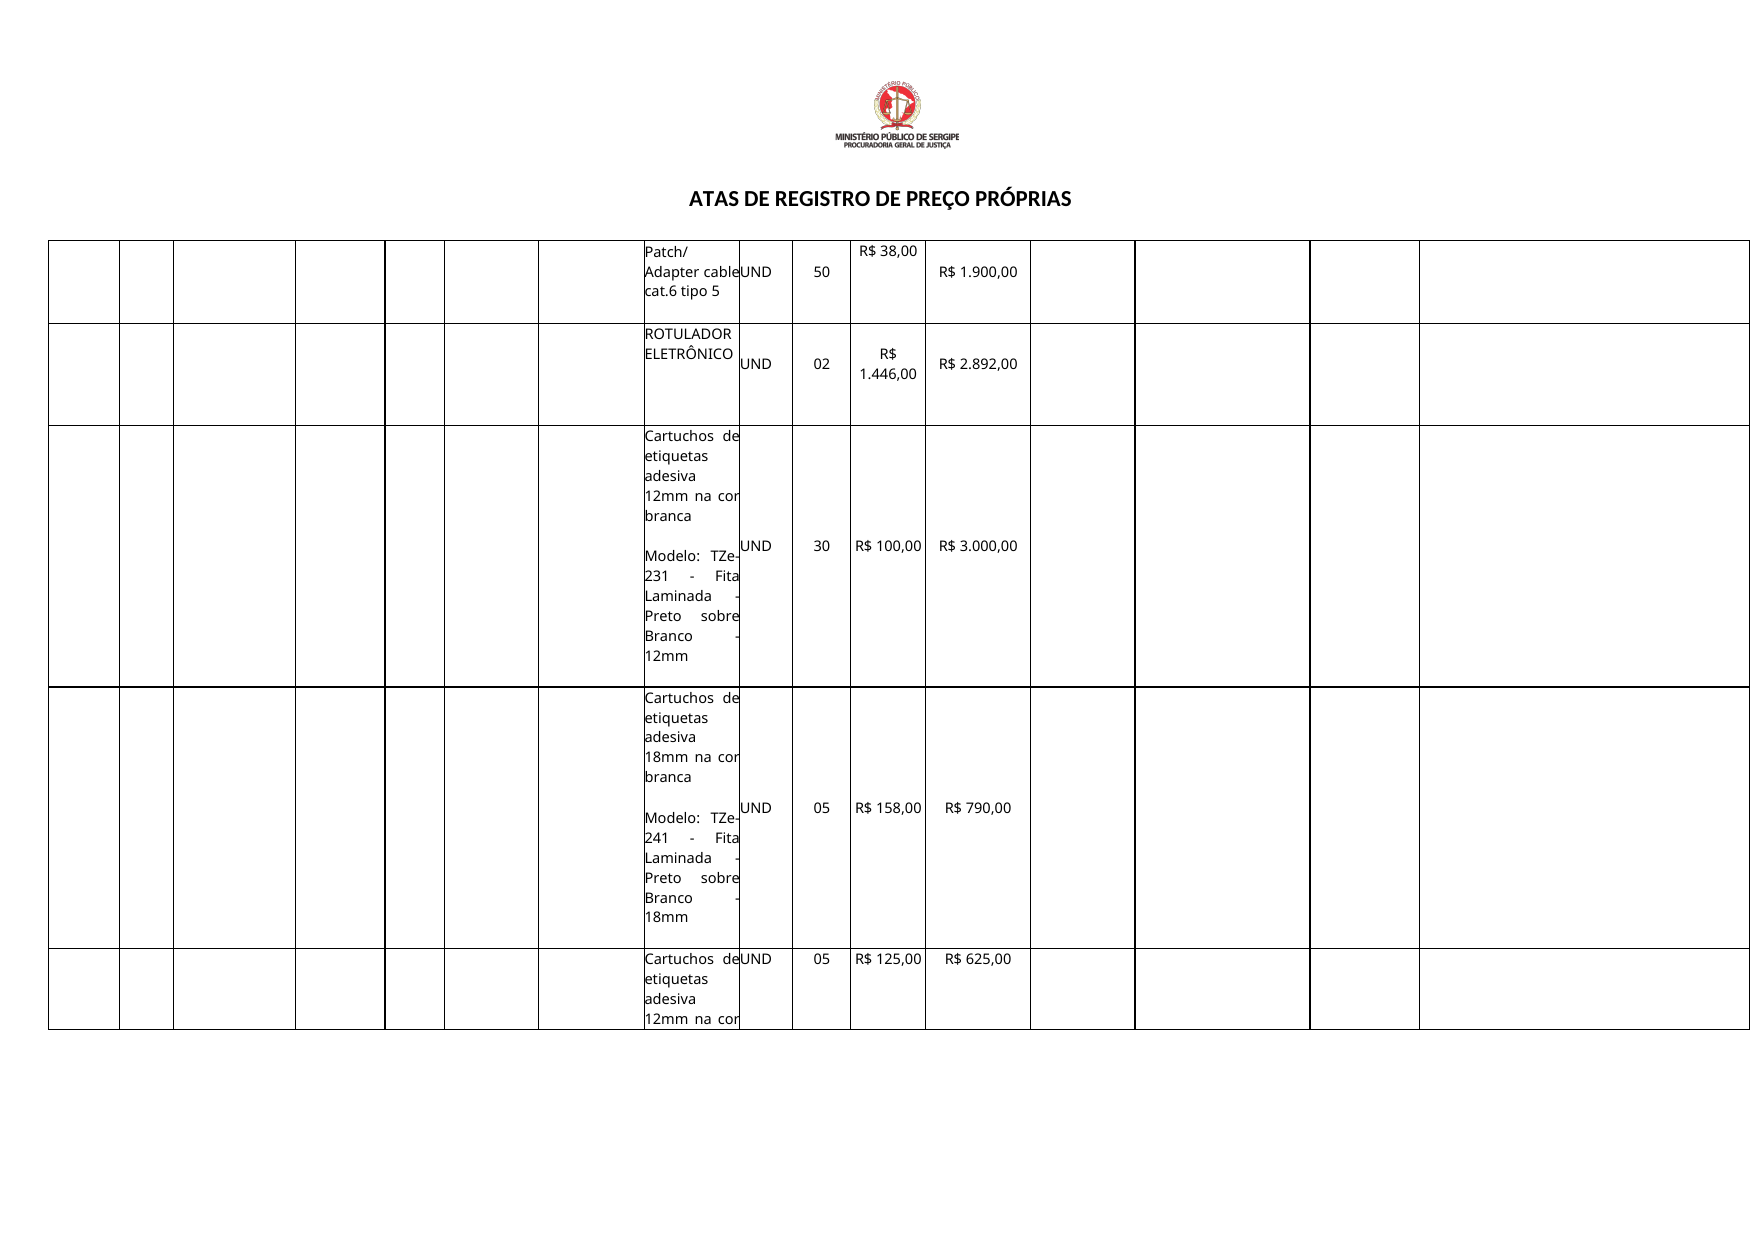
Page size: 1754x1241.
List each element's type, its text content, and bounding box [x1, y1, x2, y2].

table_cell R$ 2.892,00 [926, 324, 1030, 425]
table_cell R$ 1.900,00 [926, 241, 1030, 322]
table_cell [1420, 241, 1749, 322]
table_cell UND [740, 426, 792, 686]
table_cell UND [740, 324, 792, 425]
table_cell R$ 625,00 [926, 949, 1030, 1029]
table_cell [49, 949, 119, 1029]
table_cell [1136, 949, 1309, 1029]
table_cell [296, 324, 384, 425]
table_cell [1031, 324, 1134, 425]
table_cell [174, 324, 295, 425]
table_cell [1420, 949, 1749, 1029]
table_cell R$ 1.446,00 [851, 324, 925, 425]
table_cell [49, 241, 119, 322]
table_cell Cartuchos de etiquetas adesiva 12mm na cor [645, 949, 739, 1029]
table_cell [1311, 688, 1419, 948]
table_cell [1136, 241, 1309, 322]
table_cell [445, 688, 538, 948]
table_cell [445, 426, 538, 686]
table_cell Cartuchos de etiquetas adesiva 12mm na cor branca Modelo: TZe-231 - Fita Laminada - Preto sobre Branco - 12mm [645, 426, 739, 686]
table_cell [49, 324, 119, 425]
table_cell [296, 426, 384, 686]
table_cell UND [740, 241, 792, 322]
table_cell [386, 949, 444, 1029]
table_cell [1311, 949, 1419, 1029]
table_cell [445, 324, 538, 425]
table_cell [120, 949, 173, 1029]
table_cell [120, 426, 173, 686]
table_cell [49, 688, 119, 948]
table_cell [1136, 688, 1309, 948]
table_cell [1311, 324, 1419, 425]
table_cell [174, 688, 295, 948]
table_cell [386, 688, 444, 948]
table_cell 30 [793, 426, 850, 686]
table_cell 05 [793, 949, 850, 1029]
table_cell [539, 688, 644, 948]
table_cell Cartuchos de etiquetas adesiva 18mm na cor branca Modelo: TZe-241 - Fita Laminada - Preto sobre Branco - 18mm [645, 688, 739, 948]
table_cell [1031, 688, 1134, 948]
table_cell [445, 241, 538, 322]
table_cell R$ 158,00 [851, 688, 925, 948]
table_cell 05 [793, 688, 850, 948]
table_cell R$ 125,00 [851, 949, 925, 1029]
table_cell [539, 426, 644, 686]
table_cell [296, 241, 384, 322]
table_cell UND [740, 949, 792, 1029]
table_cell [1136, 426, 1309, 686]
table_cell [1136, 324, 1309, 425]
table_cell R$ 3.000,00 [926, 426, 1030, 686]
table_cell [1311, 426, 1419, 686]
table_cell [120, 324, 173, 425]
table_cell [445, 949, 538, 1029]
table_cell [120, 241, 173, 322]
table_cell R$ 790,00 [926, 688, 1030, 948]
table_cell [1031, 241, 1134, 322]
table_cell [1420, 426, 1749, 686]
table_cell [1420, 324, 1749, 425]
table_cell [386, 324, 444, 425]
table_cell R$ 100,00 [851, 426, 925, 686]
table_cell ROTULADOR ELETRÔNICO [645, 324, 739, 425]
picture [835, 81, 959, 149]
table_cell 50 [793, 241, 850, 322]
table_cell [296, 949, 384, 1029]
table_cell [1420, 688, 1749, 948]
table_cell [296, 688, 384, 948]
table_cell R$ 38,00 [851, 241, 925, 322]
table_cell [386, 241, 444, 322]
table_cell [386, 426, 444, 686]
table_cell [174, 241, 295, 322]
table_cell [174, 949, 295, 1029]
table_cell [174, 426, 295, 686]
table_cell [120, 688, 173, 948]
table_cell Patch/Adapter cable cat.6 tipo 5 [645, 241, 739, 322]
table_cell 02 [793, 324, 850, 425]
table_cell [539, 949, 644, 1029]
table_cell [1031, 426, 1134, 686]
table_cell UND [740, 688, 792, 948]
table_cell [539, 324, 644, 425]
table_cell [1031, 949, 1134, 1029]
table_cell [1311, 241, 1419, 322]
table_cell [49, 426, 119, 686]
table_cell [539, 241, 644, 322]
